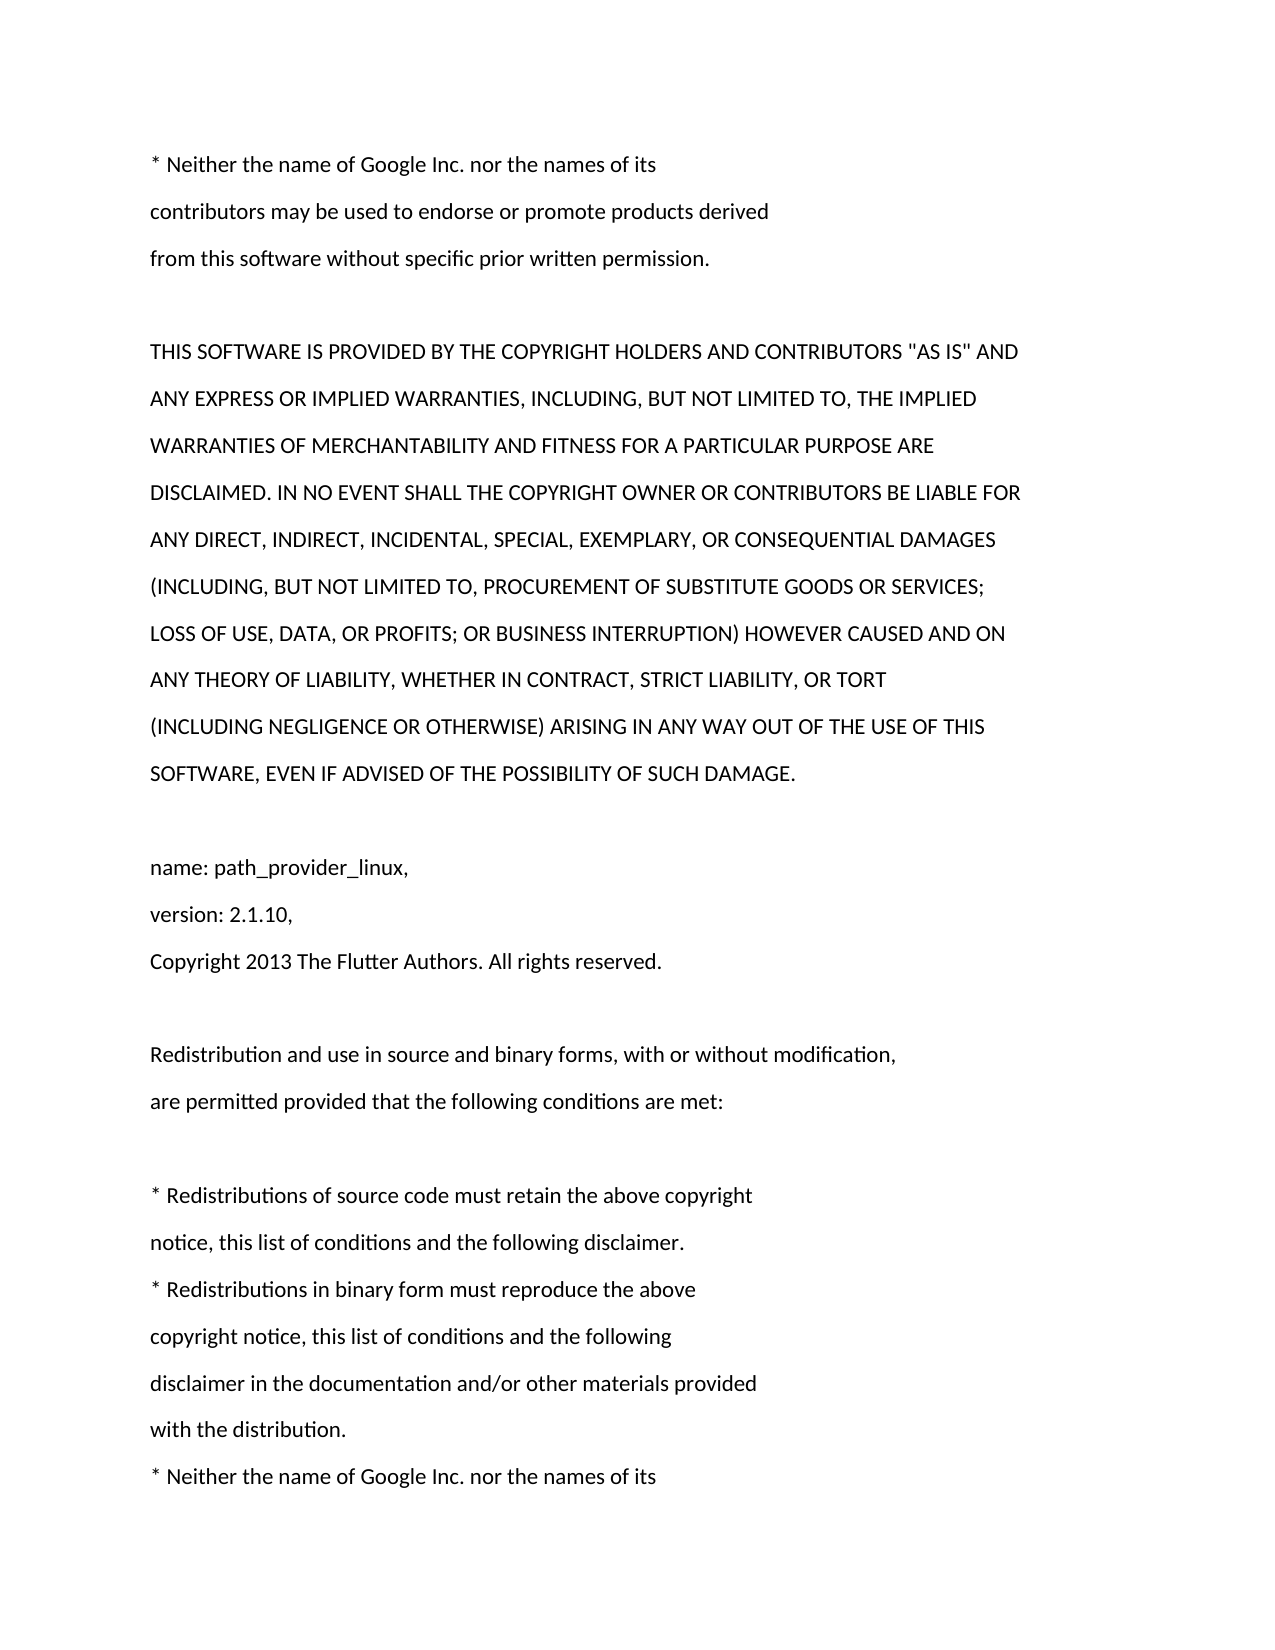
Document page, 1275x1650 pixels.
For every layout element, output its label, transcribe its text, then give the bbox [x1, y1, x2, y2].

text ANY THEORY OF LIABILITY, WHETHER IN CONTRACT, STRICT LIABILITY, OR TORT [150, 666, 1125, 694]
text name: path_provider_linux, [150, 853, 1125, 881]
text * Redistributions of source code must retain the above copyright [150, 1181, 1125, 1209]
text with the distribution. [150, 1416, 1125, 1444]
text (INCLUDING NEGLIGENCE OR OTHERWISE) ARISING IN ANY WAY OUT OF THE USE OF THIS [150, 712, 1125, 741]
text WARRANTIES OF MERCHANTABILITY AND FITNESS FOR A PARTICULAR PURPOSE ARE [150, 431, 1125, 459]
text ANY EXPRESS OR IMPLIED WARRANTIES, INCLUDING, BUT NOT LIMITED TO, THE IMPLIED [150, 384, 1125, 412]
text ANY DIRECT, INDIRECT, INCIDENTAL, SPECIAL, EXEMPLARY, OR CONSEQUENTIAL DAMAGES [150, 525, 1125, 553]
text notice, this list of conditions and the following disclaimer. [150, 1228, 1125, 1256]
text from this software without specific prior written permission. [150, 244, 1125, 272]
text * Neither the name of Google Inc. nor the names of its [150, 150, 1125, 178]
text (INCLUDING, BUT NOT LIMITED TO, PROCUREMENT OF SUBSTITUTE GOODS OR SERVICES; [150, 572, 1125, 600]
text * Neither the name of Google Inc. nor the names of its [150, 1462, 1125, 1491]
text contributors may be used to endorse or promote products derived [150, 197, 1125, 225]
text * Redistributions in binary form must reproduce the above [150, 1275, 1125, 1303]
text DISCLAIMED. IN NO EVENT SHALL THE COPYRIGHT OWNER OR CONTRIBUTORS BE LIABLE FOR [150, 478, 1125, 506]
text are permitted provided that the following conditions are met: [150, 1087, 1125, 1116]
text disclaimer in the documentation and/or other materials provided [150, 1369, 1125, 1397]
text version: 2.1.10, [150, 900, 1125, 928]
text Redistribution and use in source and binary forms, with or without modification, [150, 1041, 1125, 1069]
text THIS SOFTWARE IS PROVIDED BY THE COPYRIGHT HOLDERS AND CONTRIBUTORS "AS IS" AND [150, 337, 1125, 366]
text SOFTWARE, EVEN IF ADVISED OF THE POSSIBILITY OF SUCH DAMAGE. [150, 759, 1125, 787]
text LOSS OF USE, DATA, OR PROFITS; OR BUSINESS INTERRUPTION) HOWEVER CAUSED AND ON [150, 619, 1125, 647]
text Copyright 2013 The Flutter Authors. All rights reserved. [150, 947, 1125, 975]
text copyright notice, this list of conditions and the following [150, 1322, 1125, 1350]
